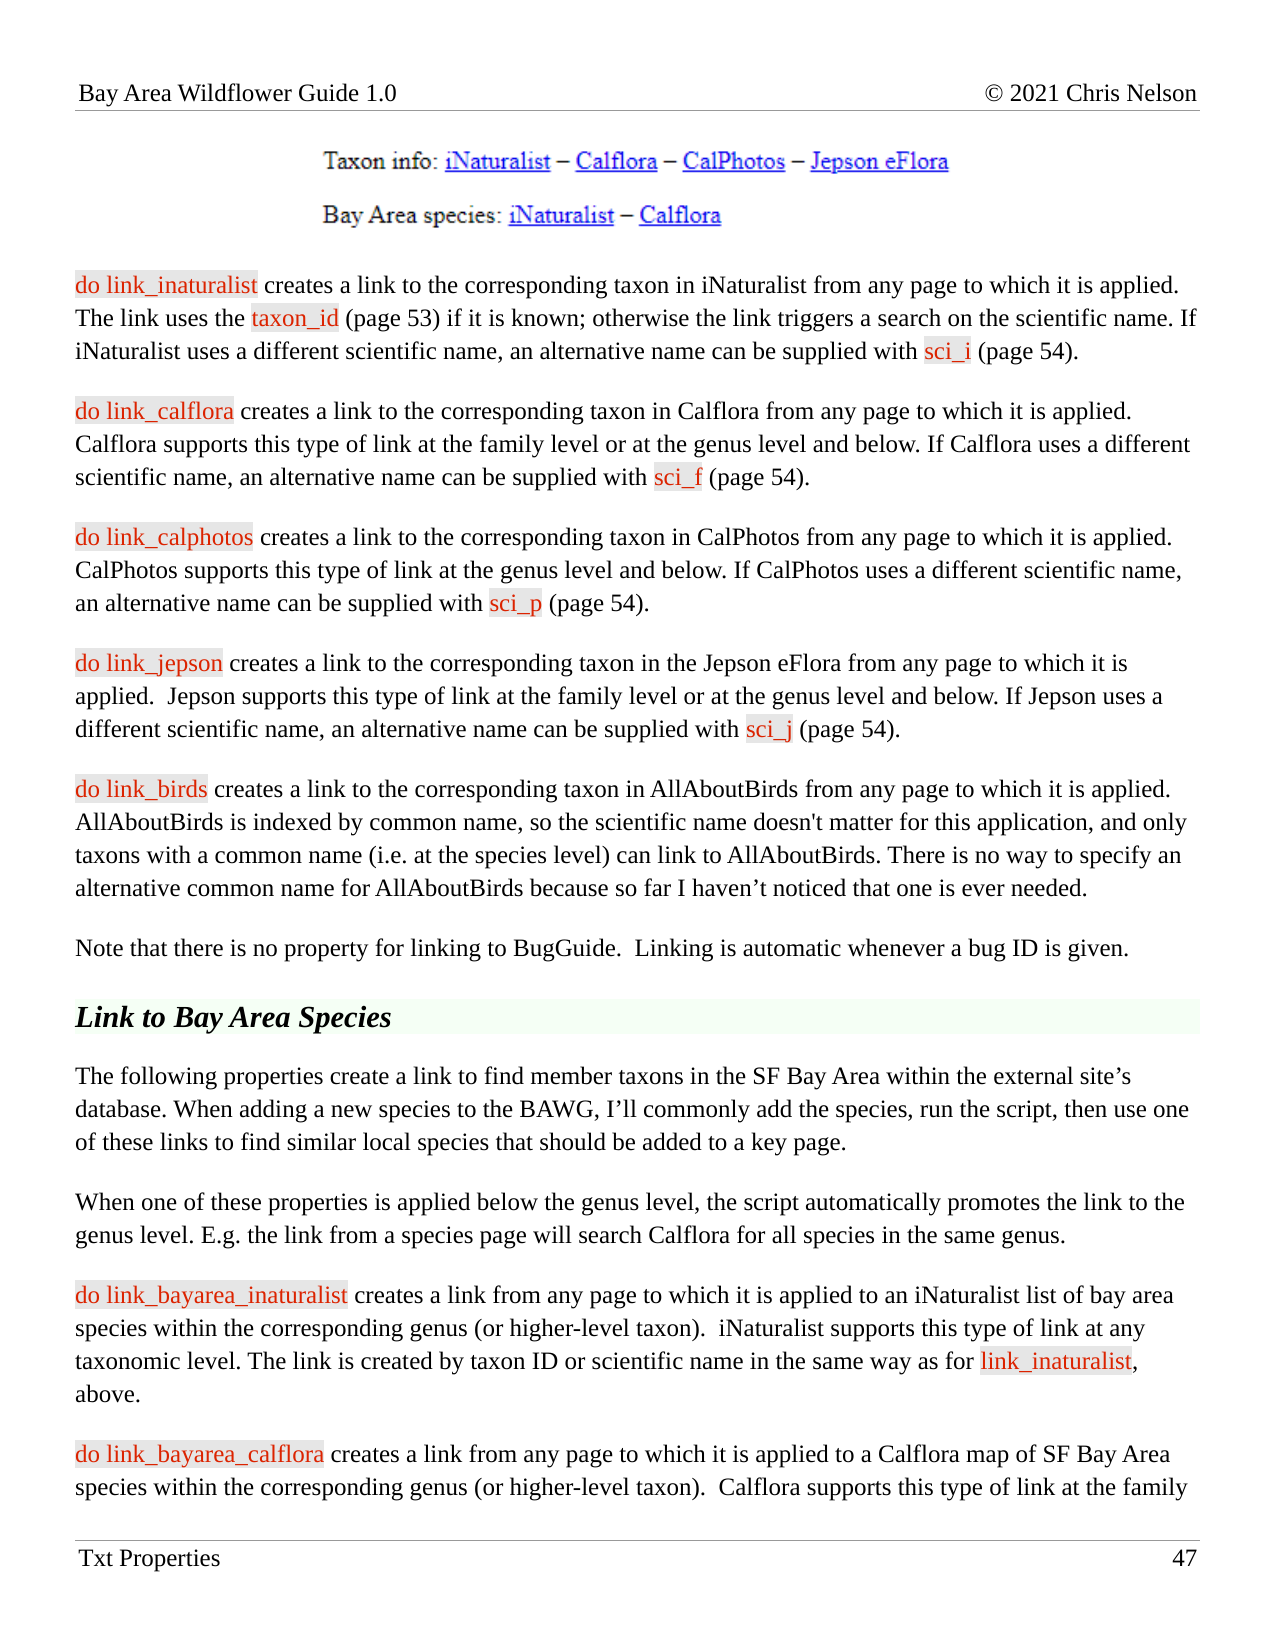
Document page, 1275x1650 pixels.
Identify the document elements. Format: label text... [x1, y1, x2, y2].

subtitle Link to Bay Area Species [75, 999, 1200, 1034]
text do link_bayarea_inaturalist creates a link from any page to which it is applied to an iNaturalist list of bay area species within the corresponding genus (or higher-level taxon). iNaturalist supports this type of link at any taxonomic level. The link is created by taxon ID or scientific name in the same way as for link_inaturalist, above. [75, 1280, 1200, 1408]
text do link_inaturalist creates a link to the corresponding taxon in iNaturalist from any page to which it is applied. The link uses the taxon_id (page 53) if it is known; otherwise the link triggers a search on the scientific name. If iNaturalist uses a different scientific name, an alternative name can be supplied with sci_i (page 54). [75, 270, 1200, 364]
text When one of these properties is applied below the genus level, the script automatically promotes the link to the genus level. E.g. the link from a species page will search Calflora for all species in the same genus. [75, 1187, 1200, 1249]
text Note that there is no property for linking to BugGuide. Linking is automatic whenever a bug ID is given. [75, 933, 1200, 962]
text do link_jepson creates a link to the corresponding taxon in the Jepson eFlora from any page to which it is applied. Jepson supports this type of link at the family level or at the genus level and below. If Jepson uses a different scientific name, an alternative name can be supplied with sci_j (page 54). [75, 648, 1200, 743]
text The following properties create a link to find member taxons in the SF Bay Area within the external site’s database. When adding a new species to the BAWG, I’ll commonly add the species, run the script, then use one of these links to find similar local species that should be added to a key page. [75, 1061, 1200, 1156]
text do link_bayarea_calflora creates a link from any page to which it is applied to a Calflora map of SF Bay Area species within the corresponding genus (or higher-level taxon). Calflora supports this type of link at the family [75, 1439, 1200, 1501]
picture [317, 140, 958, 239]
text do link_calflora creates a link to the corresponding taxon in Calflora from any page to which it is applied. Calflora supports this type of link at the family level or at the genus level and below. If Calflora uses a different scientific name, an alternative name can be supplied with sci_f (page 54). [75, 396, 1200, 491]
text do link_birds creates a link to the corresponding taxon in AllAboutBirds from any page to which it is applied. AllAboutBirds is indexed by common name, so the scientific name doesn't matter for this application, and only taxons with a common name (i.e. at the species level) can link to AllAboutBirds. There is no way to specify an alternative common name for AllAboutBirds because so far I haven’t noticed that one is ever needed. [75, 774, 1200, 902]
text do link_calphotos creates a link to the corresponding taxon in CalPhotos from any page to which it is applied. CalPhotos supports this type of link at the genus level and below. If CalPhotos uses a different scientific name, an alternative name can be supplied with sci_p (page 54). [75, 522, 1200, 617]
